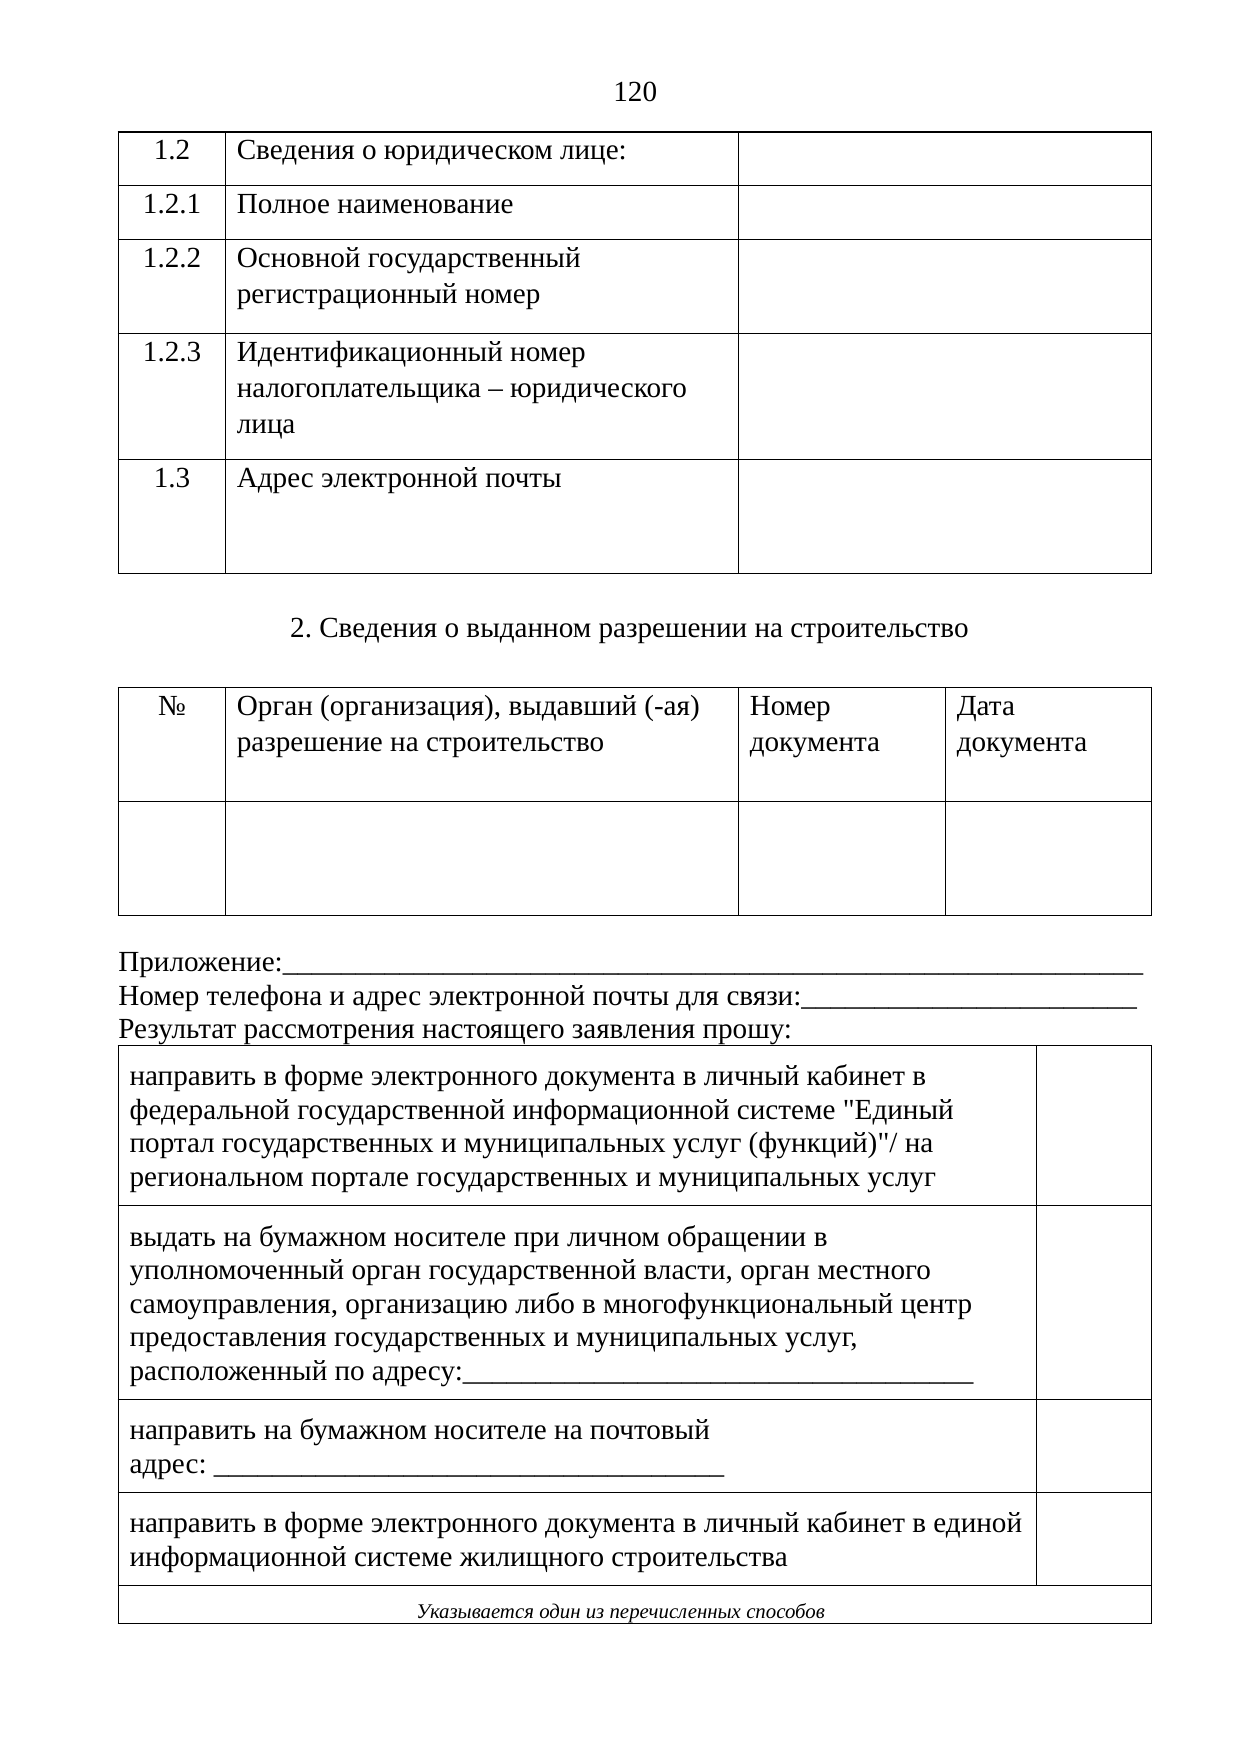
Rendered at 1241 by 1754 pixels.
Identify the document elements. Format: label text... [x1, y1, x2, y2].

text Номер телефона и адрес электронной почты для связи:_______________________ [118, 978, 1152, 1011]
table_cell 1.2 [119, 133, 225, 185]
table_cell [739, 133, 1151, 185]
table_cell [1037, 1400, 1151, 1492]
table_cell 1.2.1 [119, 186, 225, 239]
table_cell [739, 334, 1151, 459]
table_cell [1037, 1206, 1151, 1399]
table_cell [226, 802, 738, 914]
table_cell 1.3 [119, 460, 225, 573]
table_cell [119, 802, 225, 914]
table_cell Указывается один из перечисленных способов [119, 1586, 1151, 1623]
table_header направить в форме электронного документа в личный кабинет в федеральной государственной информационной системе "Единый портал государственных и муниципальных услуг (функций)"/ на региональном портале государственных и муниципальных услуг [119, 1046, 1036, 1205]
table_cell 1.2.3 [119, 334, 225, 459]
table_cell 2. Сведения о выданном разрешении на строительство [118, 574, 1152, 687]
table_cell Орган (организация), выдавший (-ая) разрешение на строительство [226, 688, 738, 801]
table_cell [739, 186, 1151, 239]
table_cell направить на бумажном носителе на почтовый адрес: ___________________________________ [119, 1400, 1036, 1492]
table_cell выдать на бумажном носителе при личном обращении в уполномоченный орган государственной власти, орган местного самоуправления, организацию либо в многофункциональный центр предоставления государственных и муниципальных услуг, расположенный по адресу:___________________________________ [119, 1206, 1036, 1399]
table_cell [739, 240, 1151, 333]
table_cell 1.2.2 [119, 240, 225, 333]
table_cell [1037, 1493, 1151, 1585]
table_cell Дата документа [946, 688, 1151, 801]
text Приложение:___________________________________________________________ [118, 944, 1152, 978]
table_cell Основной государственный регистрационный номер [226, 240, 738, 333]
text Результат рассмотрения настоящего заявления прошу: [118, 1011, 1152, 1045]
table_cell Сведения о юридическом лице: [226, 133, 738, 185]
table_cell Номер документа [739, 688, 945, 801]
table_header [1037, 1046, 1151, 1205]
table_cell направить в форме электронного документа в личный кабинет в единой информационной системе жилищного строительства [119, 1493, 1036, 1585]
table_cell № [119, 688, 225, 801]
table_cell Адрес электронной почты [226, 460, 738, 573]
table_cell [739, 802, 945, 914]
table_cell [739, 460, 1151, 573]
table_cell Полное наименование [226, 186, 738, 239]
table_cell [946, 802, 1151, 914]
table_cell Идентификационный номер налогоплательщика – юридического лица [226, 334, 738, 459]
